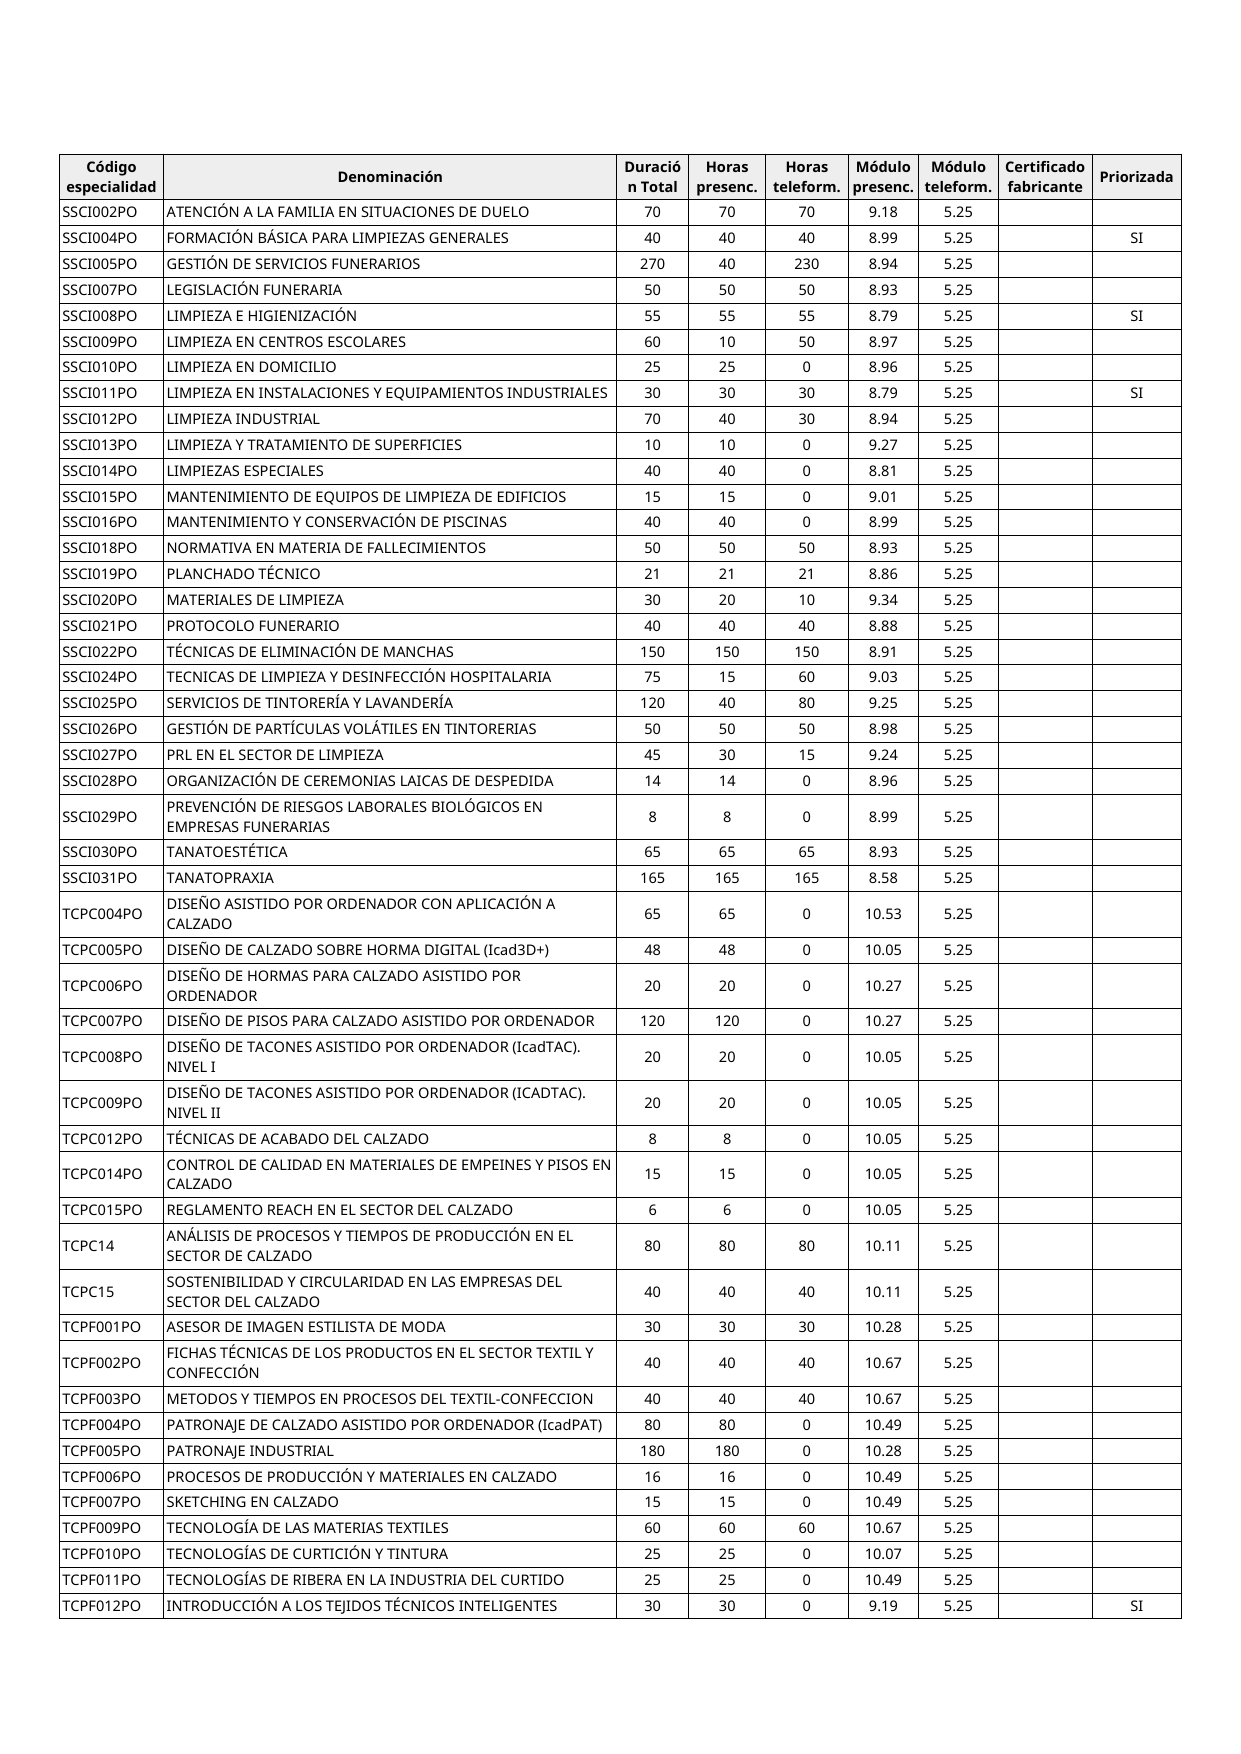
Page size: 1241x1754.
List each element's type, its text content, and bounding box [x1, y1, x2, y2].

table_cell 8 [689, 795, 765, 839]
table_cell 30 [689, 1594, 765, 1618]
table_cell [999, 640, 1092, 664]
table_cell SSCI016PO [60, 510, 163, 535]
table_cell 5,25 [919, 1439, 998, 1463]
table_cell 0 [766, 1542, 848, 1567]
table_cell 40 [689, 510, 765, 535]
table_cell 8,88 [849, 614, 918, 638]
table_cell 5,25 [919, 433, 998, 458]
table_cell [1093, 1224, 1181, 1268]
table_cell 5,25 [919, 938, 998, 962]
table_cell SSCI027PO [60, 743, 163, 768]
table_cell SSCI015PO [60, 485, 163, 509]
table_cell TCPC14 [60, 1224, 163, 1268]
table_cell 30 [617, 1315, 688, 1340]
table_cell [1093, 1270, 1181, 1314]
table_cell 8,93 [849, 536, 918, 561]
table_cell 0 [766, 1009, 848, 1034]
table_cell TCPF001PO [60, 1315, 163, 1340]
table_cell [999, 892, 1092, 937]
table_cell 10 [689, 330, 765, 354]
table_cell [1093, 1126, 1181, 1151]
table_cell 14 [689, 769, 765, 793]
table_cell [999, 200, 1092, 225]
table_cell TCPF007PO [60, 1490, 163, 1515]
table_cell SSCI030PO [60, 840, 163, 865]
table_cell 15 [689, 665, 765, 690]
table_cell TCPC15 [60, 1270, 163, 1314]
table_cell TCPC009PO [60, 1081, 163, 1125]
table_cell 65 [689, 892, 765, 937]
table_cell 20 [617, 1081, 688, 1125]
table_cell PLANCHADO TÉCNICO [164, 562, 616, 587]
table_cell [999, 1035, 1092, 1080]
table_cell 30 [766, 381, 848, 406]
table_cell 5,25 [919, 1224, 998, 1268]
table_cell TCPC006PO [60, 964, 163, 1008]
table_cell MANTENIMIENTO Y CONSERVACIÓN DE PISCINAS [164, 510, 616, 535]
table_cell 20 [689, 1081, 765, 1125]
table_cell TCPF006PO [60, 1464, 163, 1489]
table_cell 8 [689, 1126, 765, 1151]
table_cell 5,25 [919, 665, 998, 690]
table_cell DISEÑO DE TACONES ASISTIDO POR ORDENADOR (ICADTAC). NIVEL II [164, 1081, 616, 1125]
table_cell [1093, 485, 1181, 509]
table_cell 10,67 [849, 1516, 918, 1541]
table_cell 10,49 [849, 1568, 918, 1592]
table_header Denominación [164, 155, 616, 199]
table_cell 15 [689, 485, 765, 509]
table_cell TCPF003PO [60, 1387, 163, 1412]
table_cell 5,25 [919, 1315, 998, 1340]
table_cell SSCI029PO [60, 795, 163, 839]
table_cell 5,25 [919, 381, 998, 406]
table_cell 5,25 [919, 1270, 998, 1314]
table_cell 5,25 [919, 892, 998, 937]
table_cell 20 [689, 964, 765, 1008]
table_cell [1093, 1081, 1181, 1125]
table_cell [999, 1464, 1092, 1489]
table_cell [1093, 769, 1181, 793]
table_cell TCPC004PO [60, 892, 163, 937]
table_cell 10,07 [849, 1542, 918, 1567]
table_cell 30 [766, 1315, 848, 1340]
table_cell TCPC015PO [60, 1198, 163, 1223]
table_cell [1093, 1568, 1181, 1592]
table_cell 0 [766, 1490, 848, 1515]
table_cell 120 [617, 691, 688, 716]
table_cell 5,25 [919, 278, 998, 303]
table_cell [999, 252, 1092, 277]
table_cell 25 [689, 355, 765, 380]
table_cell [1093, 1516, 1181, 1541]
table_cell 5,25 [919, 304, 998, 328]
table_cell 25 [689, 1568, 765, 1592]
table_cell 50 [617, 536, 688, 561]
table_cell SSCI018PO [60, 536, 163, 561]
table_cell [999, 510, 1092, 535]
table_cell 40 [766, 226, 848, 251]
table_cell 9,01 [849, 485, 918, 509]
table_cell 5,25 [919, 1081, 998, 1125]
table_cell 5,25 [919, 1413, 998, 1437]
table_cell [999, 1413, 1092, 1437]
table_cell 30 [617, 588, 688, 613]
table_cell [999, 1081, 1092, 1125]
table_cell 0 [766, 1152, 848, 1197]
table_cell 150 [766, 640, 848, 664]
table_cell [999, 1198, 1092, 1223]
table_cell 50 [689, 278, 765, 303]
table_cell 40 [617, 459, 688, 483]
table_cell 180 [617, 1439, 688, 1463]
table_cell SSCI013PO [60, 433, 163, 458]
table_cell 5,25 [919, 1152, 998, 1197]
table_cell 5,25 [919, 407, 998, 432]
table_cell 40 [617, 510, 688, 535]
table_cell [999, 226, 1092, 251]
table_cell [999, 355, 1092, 380]
table_cell LIMPIEZA EN INSTALACIONES Y EQUIPAMIENTOS INDUSTRIALES [164, 381, 616, 406]
table_cell [999, 1387, 1092, 1412]
table_cell LIMPIEZA E HIGIENIZACIÓN [164, 304, 616, 328]
table_cell 10,05 [849, 1152, 918, 1197]
table_cell 8,97 [849, 330, 918, 354]
table_cell 21 [766, 562, 848, 587]
table_cell [999, 1152, 1092, 1197]
table_cell 48 [689, 938, 765, 962]
table_cell 40 [689, 614, 765, 638]
table_cell [999, 278, 1092, 303]
table_cell 6 [617, 1198, 688, 1223]
table_cell 5,25 [919, 252, 998, 277]
table_cell 5,25 [919, 1198, 998, 1223]
table_cell [999, 691, 1092, 716]
table_cell 30 [766, 407, 848, 432]
table_cell 5,25 [919, 1594, 998, 1618]
table_header Código especialidad [60, 155, 163, 199]
table_cell 5,25 [919, 640, 998, 664]
table_cell ORGANIZACIÓN DE CEREMONIAS LAICAS DE DESPEDIDA [164, 769, 616, 793]
table_cell [999, 588, 1092, 613]
table_cell 20 [689, 588, 765, 613]
table_cell 9,18 [849, 200, 918, 225]
table_cell 0 [766, 510, 848, 535]
table_cell 21 [617, 562, 688, 587]
table_cell [999, 1542, 1092, 1567]
table_cell 120 [689, 1009, 765, 1034]
table_cell 10,49 [849, 1464, 918, 1489]
table_cell 10 [766, 588, 848, 613]
table_cell 10,28 [849, 1315, 918, 1340]
table_header Horas teleform. [766, 155, 848, 199]
table_cell 10,67 [849, 1341, 918, 1386]
table_cell 8,94 [849, 252, 918, 277]
table_cell 40 [617, 1341, 688, 1386]
table_cell 0 [766, 355, 848, 380]
table_cell SI [1093, 304, 1181, 328]
table_cell [999, 562, 1092, 587]
table_cell 0 [766, 1035, 848, 1080]
table_cell 65 [766, 840, 848, 865]
table_cell PROCESOS DE PRODUCCIÓN Y MATERIALES EN CALZADO [164, 1464, 616, 1489]
table_cell 0 [766, 485, 848, 509]
table_cell 0 [766, 938, 848, 962]
table_cell 30 [689, 1315, 765, 1340]
table_cell 8,93 [849, 840, 918, 865]
table_cell SSCI009PO [60, 330, 163, 354]
table_cell 40 [766, 614, 848, 638]
table_cell [1093, 1413, 1181, 1437]
table_cell TCPF009PO [60, 1516, 163, 1541]
table_cell 40 [689, 691, 765, 716]
table_cell 30 [689, 381, 765, 406]
table_cell 30 [689, 743, 765, 768]
table_cell [999, 840, 1092, 865]
table_cell 20 [617, 964, 688, 1008]
table_cell MANTENIMIENTO DE EQUIPOS DE LIMPIEZA DE EDIFICIOS [164, 485, 616, 509]
table_cell PATRONAJE INDUSTRIAL [164, 1439, 616, 1463]
table_cell [999, 795, 1092, 839]
table_cell 75 [617, 665, 688, 690]
table_cell 8,94 [849, 407, 918, 432]
table_cell 65 [689, 840, 765, 865]
table_cell 10,05 [849, 1081, 918, 1125]
table_cell 70 [617, 407, 688, 432]
table_cell SSCI012PO [60, 407, 163, 432]
table_cell [1093, 743, 1181, 768]
table_header Horas presenc. [689, 155, 765, 199]
table_cell SSCI004PO [60, 226, 163, 251]
table_cell 50 [766, 717, 848, 742]
table_cell 40 [617, 614, 688, 638]
table_cell 6 [689, 1198, 765, 1223]
table_cell 50 [617, 278, 688, 303]
table_cell 8,98 [849, 717, 918, 742]
table_cell DISEÑO DE PISOS PARA CALZADO ASISTIDO POR ORDENADOR [164, 1009, 616, 1034]
table_cell [999, 1270, 1092, 1314]
table_cell 50 [689, 536, 765, 561]
table_cell 14 [617, 769, 688, 793]
table_cell 5,25 [919, 1009, 998, 1034]
table_cell SSCI026PO [60, 717, 163, 742]
table_cell SOSTENIBILIDAD Y CIRCULARIDAD EN LAS EMPRESAS DEL SECTOR DEL CALZADO [164, 1270, 616, 1314]
table_cell 40 [689, 1341, 765, 1386]
table_cell PATRONAJE DE CALZADO ASISTIDO POR ORDENADOR (IcadPAT) [164, 1413, 616, 1437]
table_cell TÉCNICAS DE ELIMINACIÓN DE MANCHAS [164, 640, 616, 664]
table_cell 15 [617, 1490, 688, 1515]
table_cell LIMPIEZA Y TRATAMIENTO DE SUPERFICIES [164, 433, 616, 458]
table_cell LIMPIEZA INDUSTRIAL [164, 407, 616, 432]
table_cell 270 [617, 252, 688, 277]
table_cell 80 [617, 1413, 688, 1437]
table_cell [1093, 1464, 1181, 1489]
table_cell TCPC014PO [60, 1152, 163, 1197]
table_cell 5,25 [919, 866, 998, 891]
table_cell GESTIÓN DE SERVICIOS FUNERARIOS [164, 252, 616, 277]
table_cell SSCI025PO [60, 691, 163, 716]
table_cell 16 [617, 1464, 688, 1489]
table_cell 45 [617, 743, 688, 768]
table_cell 9,34 [849, 588, 918, 613]
table_cell 0 [766, 1594, 848, 1618]
table_cell [1093, 355, 1181, 380]
table_cell 5,25 [919, 330, 998, 354]
table_cell SSCI031PO [60, 866, 163, 891]
table_cell TCPC008PO [60, 1035, 163, 1080]
table_cell 9,03 [849, 665, 918, 690]
table_cell [1093, 665, 1181, 690]
table_cell 10 [617, 433, 688, 458]
table_cell [999, 485, 1092, 509]
table_cell 40 [689, 407, 765, 432]
table_cell FICHAS TÉCNICAS DE LOS PRODUCTOS EN EL SECTOR TEXTIL Y CONFECCIÓN [164, 1341, 616, 1386]
table_cell [999, 407, 1092, 432]
table_cell [1093, 200, 1181, 225]
table_cell SSCI024PO [60, 665, 163, 690]
table_cell [1093, 938, 1181, 962]
table_cell [999, 304, 1092, 328]
table_cell 5,25 [919, 510, 998, 535]
table_cell 8,99 [849, 226, 918, 251]
table_cell 0 [766, 433, 848, 458]
table_cell LIMPIEZA EN CENTROS ESCOLARES [164, 330, 616, 354]
table_cell 9,24 [849, 743, 918, 768]
table_cell [999, 665, 1092, 690]
table_cell TECNOLOGÍAS DE RIBERA EN LA INDUSTRIA DEL CURTIDO [164, 1568, 616, 1592]
table_cell [999, 1341, 1092, 1386]
table_cell 8,81 [849, 459, 918, 483]
table_cell 5,25 [919, 614, 998, 638]
table_cell TECNOLOGÍA DE LAS MATERIAS TEXTILES [164, 1516, 616, 1541]
table_cell 15 [689, 1490, 765, 1515]
table_cell [1093, 1198, 1181, 1223]
table_cell 5,25 [919, 459, 998, 483]
table_cell 0 [766, 964, 848, 1008]
table_cell [1093, 1035, 1181, 1080]
table_cell SI [1093, 1594, 1181, 1618]
table_cell REGLAMENTO REACH EN EL SECTOR DEL CALZADO [164, 1198, 616, 1223]
table_cell [999, 1568, 1092, 1592]
table_cell 0 [766, 769, 848, 793]
table_cell 70 [617, 200, 688, 225]
table_cell 40 [766, 1341, 848, 1386]
table_cell [999, 1490, 1092, 1515]
table_cell 8,99 [849, 795, 918, 839]
table_cell SI [1093, 381, 1181, 406]
table_cell 60 [617, 1516, 688, 1541]
table_cell 165 [617, 866, 688, 891]
table_cell 40 [689, 226, 765, 251]
table_cell [1093, 1009, 1181, 1034]
table_cell 5,25 [919, 200, 998, 225]
table_cell DISEÑO DE CALZADO SOBRE HORMA DIGITAL (Icad3D+) [164, 938, 616, 962]
table_cell 10,05 [849, 938, 918, 962]
table_cell 15 [689, 1152, 765, 1197]
table_cell 80 [766, 1224, 848, 1268]
table_cell 0 [766, 1198, 848, 1223]
table_cell 10,49 [849, 1490, 918, 1515]
table_cell INTRODUCCIÓN A LOS TEJIDOS TÉCNICOS INTELIGENTES [164, 1594, 616, 1618]
table_cell 5,25 [919, 743, 998, 768]
table_cell 80 [689, 1413, 765, 1437]
table_header Certificado fabricante [999, 155, 1092, 199]
table_cell 5,25 [919, 1341, 998, 1386]
table_cell 25 [617, 355, 688, 380]
table_cell [1093, 252, 1181, 277]
table_cell ASESOR DE IMAGEN ESTILISTA DE MODA [164, 1315, 616, 1340]
table_cell 40 [617, 226, 688, 251]
table_header Priorizada [1093, 155, 1181, 199]
table_cell [1093, 588, 1181, 613]
table_cell 0 [766, 1439, 848, 1463]
table_cell 5,25 [919, 795, 998, 839]
table_header Módulo presenc. [849, 155, 918, 199]
table_cell SSCI010PO [60, 355, 163, 380]
table_cell SSCI008PO [60, 304, 163, 328]
table_cell [1093, 407, 1181, 432]
table_cell SSCI002PO [60, 200, 163, 225]
table_cell 55 [689, 304, 765, 328]
table_cell 10,27 [849, 964, 918, 1008]
table_cell [999, 536, 1092, 561]
table_cell [1093, 330, 1181, 354]
table_cell 40 [689, 252, 765, 277]
table_cell 16 [689, 1464, 765, 1489]
table_cell TCPC005PO [60, 938, 163, 962]
table_cell 20 [689, 1035, 765, 1080]
table_cell 165 [689, 866, 765, 891]
table_cell 40 [689, 459, 765, 483]
table_cell 10,11 [849, 1270, 918, 1314]
table_cell [999, 614, 1092, 638]
table_cell 5,25 [919, 536, 998, 561]
table_cell DISEÑO DE HORMAS PARA CALZADO ASISTIDO POR ORDENADOR [164, 964, 616, 1008]
table_cell [1093, 795, 1181, 839]
table_cell 5,25 [919, 485, 998, 509]
table_cell TECNOLOGÍAS DE CURTICIÓN Y TINTURA [164, 1542, 616, 1567]
table_cell 55 [766, 304, 848, 328]
table_cell TCPF004PO [60, 1413, 163, 1437]
table_cell 9,27 [849, 433, 918, 458]
table_cell 150 [689, 640, 765, 664]
table_cell 21 [689, 562, 765, 587]
table_cell 0 [766, 892, 848, 937]
table_cell 10,11 [849, 1224, 918, 1268]
table_cell 60 [689, 1516, 765, 1541]
table_cell 8,93 [849, 278, 918, 303]
table_cell [1093, 433, 1181, 458]
table_cell 5,25 [919, 355, 998, 380]
table_cell 8,79 [849, 304, 918, 328]
table_cell 40 [766, 1387, 848, 1412]
table_cell [999, 1439, 1092, 1463]
table_cell [999, 1224, 1092, 1268]
table_cell TCPF011PO [60, 1568, 163, 1592]
table_cell 60 [766, 665, 848, 690]
table_cell 80 [617, 1224, 688, 1268]
table_cell CONTROL DE CALIDAD EN MATERIALES DE EMPEINES Y PISOS EN CALZADO [164, 1152, 616, 1197]
table_cell 40 [766, 1270, 848, 1314]
table_cell FORMACIÓN BÁSICA PARA LIMPIEZAS GENERALES [164, 226, 616, 251]
table_cell [999, 1126, 1092, 1151]
table_cell 5,25 [919, 840, 998, 865]
table_cell 5,25 [919, 226, 998, 251]
table_cell 10,53 [849, 892, 918, 937]
table_cell [999, 330, 1092, 354]
table_cell [999, 1315, 1092, 1340]
table_cell METODOS Y TIEMPOS EN PROCESOS DEL TEXTIL-CONFECCION [164, 1387, 616, 1412]
table_cell 0 [766, 795, 848, 839]
table_cell 30 [617, 381, 688, 406]
table_cell 55 [617, 304, 688, 328]
table_cell 70 [766, 200, 848, 225]
table_cell 9,25 [849, 691, 918, 716]
table_cell [999, 769, 1092, 793]
table_cell 8,79 [849, 381, 918, 406]
table_cell 40 [689, 1270, 765, 1314]
table_cell 0 [766, 1413, 848, 1437]
table_cell LEGISLACIÓN FUNERARIA [164, 278, 616, 303]
table_cell SSCI021PO [60, 614, 163, 638]
table_cell PRL EN EL SECTOR DE LIMPIEZA [164, 743, 616, 768]
table_cell TCPF012PO [60, 1594, 163, 1618]
table_cell 5,25 [919, 769, 998, 793]
table_cell 50 [617, 717, 688, 742]
table_cell [1093, 562, 1181, 587]
table_cell 15 [617, 485, 688, 509]
table_cell TCPF005PO [60, 1439, 163, 1463]
table_cell TECNICAS DE LIMPIEZA Y DESINFECCIÓN HOSPITALARIA [164, 665, 616, 690]
table_cell [1093, 691, 1181, 716]
table_cell 15 [766, 743, 848, 768]
table_cell SSCI020PO [60, 588, 163, 613]
table_cell 180 [689, 1439, 765, 1463]
table_cell [1093, 1315, 1181, 1340]
table_cell TCPF002PO [60, 1341, 163, 1386]
table_cell [999, 433, 1092, 458]
table_cell 65 [617, 892, 688, 937]
table_cell TCPC007PO [60, 1009, 163, 1034]
table_cell 60 [766, 1516, 848, 1541]
table_cell TÉCNICAS DE ACABADO DEL CALZADO [164, 1126, 616, 1151]
table_cell 10,05 [849, 1126, 918, 1151]
table_cell 8 [617, 1126, 688, 1151]
table_cell [1093, 278, 1181, 303]
table_cell 5,25 [919, 1126, 998, 1151]
table_cell [999, 964, 1092, 1008]
table_header Duración Total [617, 155, 688, 199]
table_cell 0 [766, 1126, 848, 1151]
table_cell PROTOCOLO FUNERARIO [164, 614, 616, 638]
table_cell 8,91 [849, 640, 918, 664]
table_cell 0 [766, 459, 848, 483]
table_cell SKETCHING EN CALZADO [164, 1490, 616, 1515]
table_cell 8,96 [849, 355, 918, 380]
table_cell [999, 459, 1092, 483]
table_cell 5,25 [919, 1387, 998, 1412]
table_cell 8,96 [849, 769, 918, 793]
table_header Módulo teleform. [919, 155, 998, 199]
table_cell 20 [617, 1035, 688, 1080]
table_cell 10,49 [849, 1413, 918, 1437]
table_cell SERVICIOS DE TINTORERÍA Y LAVANDERÍA [164, 691, 616, 716]
table_cell TCPF010PO [60, 1542, 163, 1567]
table_cell 80 [766, 691, 848, 716]
table_cell [1093, 1152, 1181, 1197]
table_cell [1093, 1341, 1181, 1386]
table_cell 10,27 [849, 1009, 918, 1034]
table_cell 0 [766, 1464, 848, 1489]
table_cell SSCI011PO [60, 381, 163, 406]
table_cell [1093, 866, 1181, 891]
table_cell 10,67 [849, 1387, 918, 1412]
table_cell 10,05 [849, 1035, 918, 1080]
table_cell [1093, 640, 1181, 664]
table_cell DISEÑO DE TACONES ASISTIDO POR ORDENADOR (IcadTAC). NIVEL I [164, 1035, 616, 1080]
table_cell 50 [766, 330, 848, 354]
table_cell 9,19 [849, 1594, 918, 1618]
table_cell [999, 1516, 1092, 1541]
table_cell 25 [617, 1568, 688, 1592]
table_cell [1093, 1542, 1181, 1567]
table_cell 5,25 [919, 964, 998, 1008]
table_cell 10 [689, 433, 765, 458]
table_cell 48 [617, 938, 688, 962]
table_cell MATERIALES DE LIMPIEZA [164, 588, 616, 613]
table_cell 5,25 [919, 1035, 998, 1080]
table_cell 5,25 [919, 1568, 998, 1592]
table_cell TCPC012PO [60, 1126, 163, 1151]
table_cell 5,25 [919, 1542, 998, 1567]
table_cell 65 [617, 840, 688, 865]
table_cell 50 [766, 536, 848, 561]
table_cell [1093, 459, 1181, 483]
table_cell 70 [689, 200, 765, 225]
table_cell [999, 743, 1092, 768]
table_cell GESTIÓN DE PARTÍCULAS VOLÁTILES EN TINTORERIAS [164, 717, 616, 742]
table_cell 40 [689, 1387, 765, 1412]
table_cell 120 [617, 1009, 688, 1034]
table_cell TANATOESTÉTICA [164, 840, 616, 865]
table_cell LIMPIEZAS ESPECIALES [164, 459, 616, 483]
table_cell [999, 938, 1092, 962]
table_cell SI [1093, 226, 1181, 251]
table_cell 15 [617, 1152, 688, 1197]
table_cell 30 [617, 1594, 688, 1618]
table_cell DISEÑO ASISTIDO POR ORDENADOR CON APLICACIÓN A CALZADO [164, 892, 616, 937]
table_cell 5,25 [919, 1464, 998, 1489]
table_cell PREVENCIÓN DE RIESGOS LABORALES BIOLÓGICOS EN EMPRESAS FUNERARIAS [164, 795, 616, 839]
table_cell SSCI005PO [60, 252, 163, 277]
table_cell SSCI019PO [60, 562, 163, 587]
table_cell [1093, 614, 1181, 638]
table_cell TANATOPRAXIA [164, 866, 616, 891]
table_cell 40 [617, 1387, 688, 1412]
table_cell SSCI022PO [60, 640, 163, 664]
table_cell 50 [689, 717, 765, 742]
table_cell 8 [617, 795, 688, 839]
table_cell [999, 717, 1092, 742]
table_cell NORMATIVA EN MATERIA DE FALLECIMIENTOS [164, 536, 616, 561]
table_cell 165 [766, 866, 848, 891]
table_cell 5,25 [919, 691, 998, 716]
table_cell [1093, 1439, 1181, 1463]
table_cell [999, 1009, 1092, 1034]
table_cell 230 [766, 252, 848, 277]
table_cell 80 [689, 1224, 765, 1268]
table_cell SSCI007PO [60, 278, 163, 303]
table_cell [999, 866, 1092, 891]
table_cell [1093, 1490, 1181, 1515]
table_cell [999, 1594, 1092, 1618]
table_cell 5,25 [919, 1516, 998, 1541]
table_cell LIMPIEZA EN DOMICILIO [164, 355, 616, 380]
table_cell [1093, 717, 1181, 742]
table_cell 5,25 [919, 717, 998, 742]
table_cell SSCI014PO [60, 459, 163, 483]
table_cell 10,28 [849, 1439, 918, 1463]
table_cell 5,25 [919, 588, 998, 613]
table_cell 5,25 [919, 562, 998, 587]
table_cell 8,99 [849, 510, 918, 535]
table_cell 50 [766, 278, 848, 303]
table_cell ANÁLISIS DE PROCESOS Y TIEMPOS DE PRODUCCIÓN EN EL SECTOR DE CALZADO [164, 1224, 616, 1268]
table_cell [1093, 840, 1181, 865]
table_cell ATENCIÓN A LA FAMILIA EN SITUACIONES DE DUELO [164, 200, 616, 225]
table_cell 25 [689, 1542, 765, 1567]
table_cell [1093, 510, 1181, 535]
table_cell 5,25 [919, 1490, 998, 1515]
table_cell [999, 381, 1092, 406]
table_cell 60 [617, 330, 688, 354]
table_cell [1093, 892, 1181, 937]
table_cell [1093, 1387, 1181, 1412]
table_cell 150 [617, 640, 688, 664]
table_cell 40 [617, 1270, 688, 1314]
table_cell [1093, 536, 1181, 561]
table_cell 0 [766, 1568, 848, 1592]
table_cell [1093, 964, 1181, 1008]
table_cell 8,58 [849, 866, 918, 891]
table_cell 25 [617, 1542, 688, 1567]
table_cell 0 [766, 1081, 848, 1125]
table_cell 8,86 [849, 562, 918, 587]
table_cell SSCI028PO [60, 769, 163, 793]
table_cell 10,05 [849, 1198, 918, 1223]
